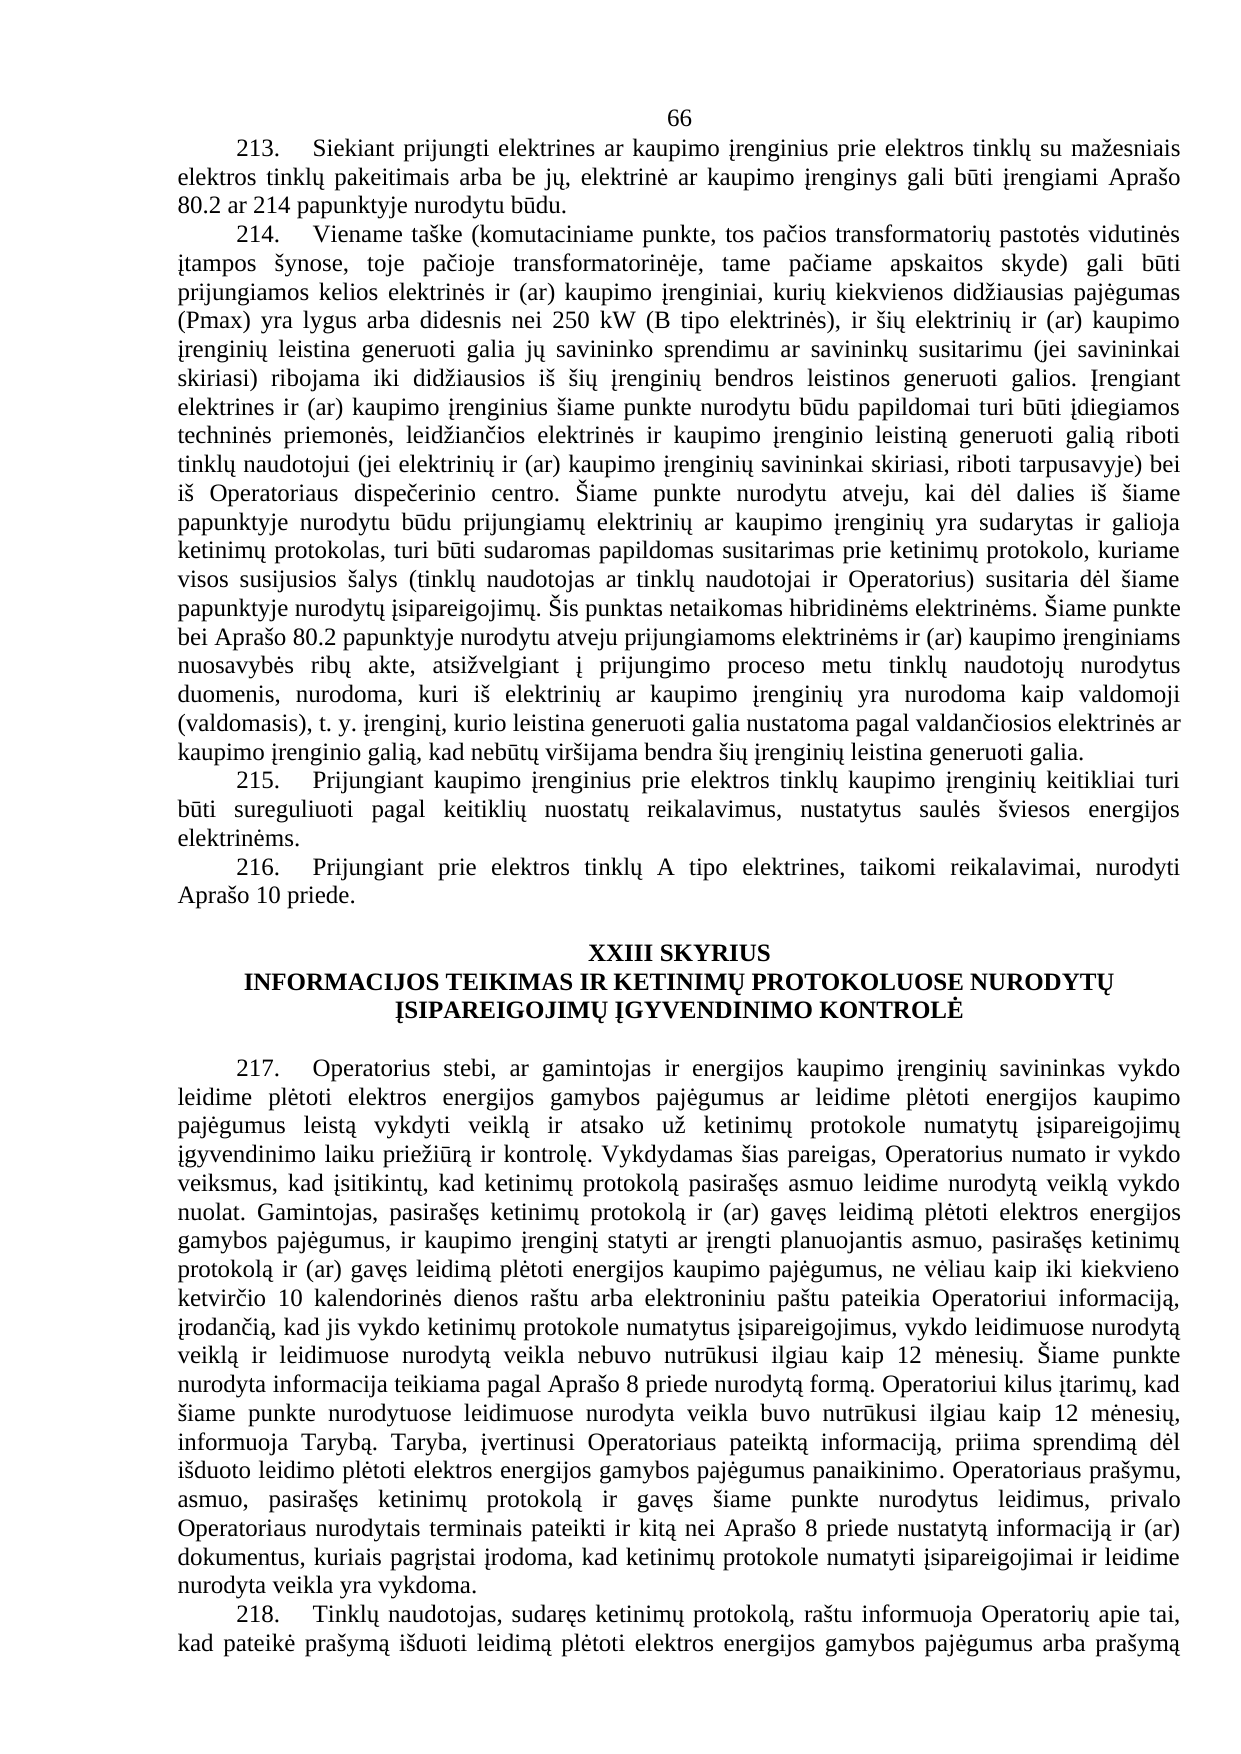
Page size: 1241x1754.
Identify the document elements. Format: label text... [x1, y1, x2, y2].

text INFORMACIJOS TEIKIMAS IR KETINIMŲ PROTOKOLUOSE NURODYTŲ ĮSIPAREIGOJIMŲ ĮGYVENDINIMO KONTROLĖ [177, 967, 1181, 1024]
text 215. Prijungiant kaupimo įrenginius prie elektros tinklų kaupimo įrenginių keitikliai turi būti sureguliuoti pagal keitiklių nuostatų reikalavimus, nustatytus saulės šviesos energijos elektrinėms. [177, 765, 1181, 852]
text 213. Siekiant prijungti elektrines ar kaupimo įrenginius prie elektros tinklų su mažesniais elektros tinklų pakeitimais arba be jų, elektrinė ar kaupimo įrenginys gali būti įrengiami Aprašo ‎80.2 ar ‎214 papunktyje nurodytu būdu. [177, 133, 1181, 219]
text XXIII SKYRIUS [177, 938, 1181, 967]
text 217. Operatorius stebi, ar gamintojas ir energijos kaupimo įrenginių savininkas vykdo leidime plėtoti elektros energijos gamybos pajėgumus ar leidime plėtoti energijos kaupimo pajėgumus leistą vykdyti veiklą ir atsako už ketinimų protokole numatytų įsipareigojimų įgyvendinimo laiku priežiūrą ir kontrolę. Vykdydamas šias pareigas, Operatorius numato ir vykdo veiksmus, kad įsitikintų, kad ketinimų protokolą pasirašęs asmuo leidime nurodytą veiklą vykdo nuolat. Gamintojas, pasirašęs ketinimų protokolą ir (ar) gavęs leidimą plėtoti elektros energijos gamybos pajėgumus, ir kaupimo įrenginį statyti ar įrengti planuojantis asmuo, pasirašęs ketinimų protokolą ir (ar) gavęs leidimą plėtoti energijos kaupimo pajėgumus, ne vėliau kaip iki kiekvieno ketvirčio 10 kalendorinės dienos raštu arba elektroniniu paštu pateikia Operatoriui informaciją, įrodančią, kad jis vykdo ketinimų protokole numatytus įsipareigojimus, vykdo leidimuose nurodytą veiklą ir leidimuose nurodytą veikla nebuvo nutrūkusi ilgiau kaip 12 mėnesių. Šiame punkte nurodyta informacija teikiama pagal Aprašo 8 priede nurodytą formą. Operatoriui kilus įtarimų, kad šiame punkte nurodytuose leidimuose nurodyta veikla buvo nutrūkusi ilgiau kaip 12 mėnesių, informuoja Tarybą. Taryba, įvertinusi Operatoriaus pateiktą informaciją, priima sprendimą dėl išduoto leidimo plėtoti elektros energijos gamybos pajėgumus panaikinimo. Operatoriaus prašymu, asmuo, pasirašęs ketinimų protokolą ir gavęs šiame punkte nurodytus leidimus, privalo Operatoriaus nurodytais terminais pateikti ir kitą nei Aprašo 8 priede nustatytą informaciją ir (ar) dokumentus, kuriais pagrįstai įrodoma, kad ketinimų protokole numatyti įsipareigojimai ir leidime nurodyta veikla yra vykdoma. [177, 1053, 1181, 1599]
text 216. Prijungiant prie elektros tinklų A tipo elektrines, taikomi reikalavimai, nurodyti Aprašo 10 priede. [177, 852, 1181, 909]
text 214. Viename taške (komutaciniame punkte, tos pačios transformatorių pastotės vidutinės įtampos šynose, toje pačioje transformatorinėje, tame pačiame apskaitos skyde) gali būti prijungiamos kelios elektrinės ir (ar) kaupimo įrenginiai, kurių kiekvienos didžiausias pajėgumas (Pmax) yra lygus arba didesnis nei 250 kW (B tipo elektrinės), ir šių elektrinių ir (ar) kaupimo įrenginių leistina generuoti galia jų savininko sprendimu ar savininkų susitarimu (jei savininkai skiriasi) ribojama iki didžiausios iš šių įrenginių bendros leistinos generuoti galios. Įrengiant elektrines ir (ar) kaupimo įrenginius šiame punkte nurodytu būdu papildomai turi būti įdiegiamos techninės priemonės, leidžiančios elektrinės ir kaupimo įrenginio leistiną generuoti galią riboti tinklų naudotojui (jei elektrinių ir (ar) kaupimo įrenginių savininkai skiriasi, riboti tarpusavyje) bei iš Operatoriaus dispečerinio centro. Šiame punkte nurodytu atveju, kai dėl dalies iš šiame papunktyje nurodytu būdu prijungiamų elektrinių ar kaupimo įrenginių yra sudarytas ir galioja ketinimų protokolas, turi būti sudaromas papildomas susitarimas prie ketinimų protokolo, kuriame visos susijusios šalys (tinklų naudotojas ar tinklų naudotojai ir Operatorius) susitaria dėl šiame papunktyje nurodytų įsipareigojimų. Šis punktas netaikomas hibridinėms elektrinėms. Šiame punkte bei Aprašo ‎80.2 papunktyje nurodytu atveju prijungiamoms elektrinėms ir (ar) kaupimo įrenginiams nuosavybės ribų akte, atsižvelgiant į prijungimo proceso metu tinklų naudotojų nurodytus duomenis, nurodoma, kuri iš elektrinių ar kaupimo įrenginių yra nurodoma kaip valdomoji (valdomasis), t. y. įrenginį, kurio leistina generuoti galia nustatoma pagal valdančiosios elektrinės ar kaupimo įrenginio galią, kad nebūtų viršijama bendra šių įrenginių leistina generuoti galia. [177, 219, 1181, 765]
text 218. Tinklų naudotojas, sudaręs ketinimų protokolą, raštu informuoja Operatorių apie tai, kad pateikė prašymą išduoti leidimą plėtoti elektros energijos gamybos pajėgumus arba prašymą [177, 1599, 1181, 1657]
